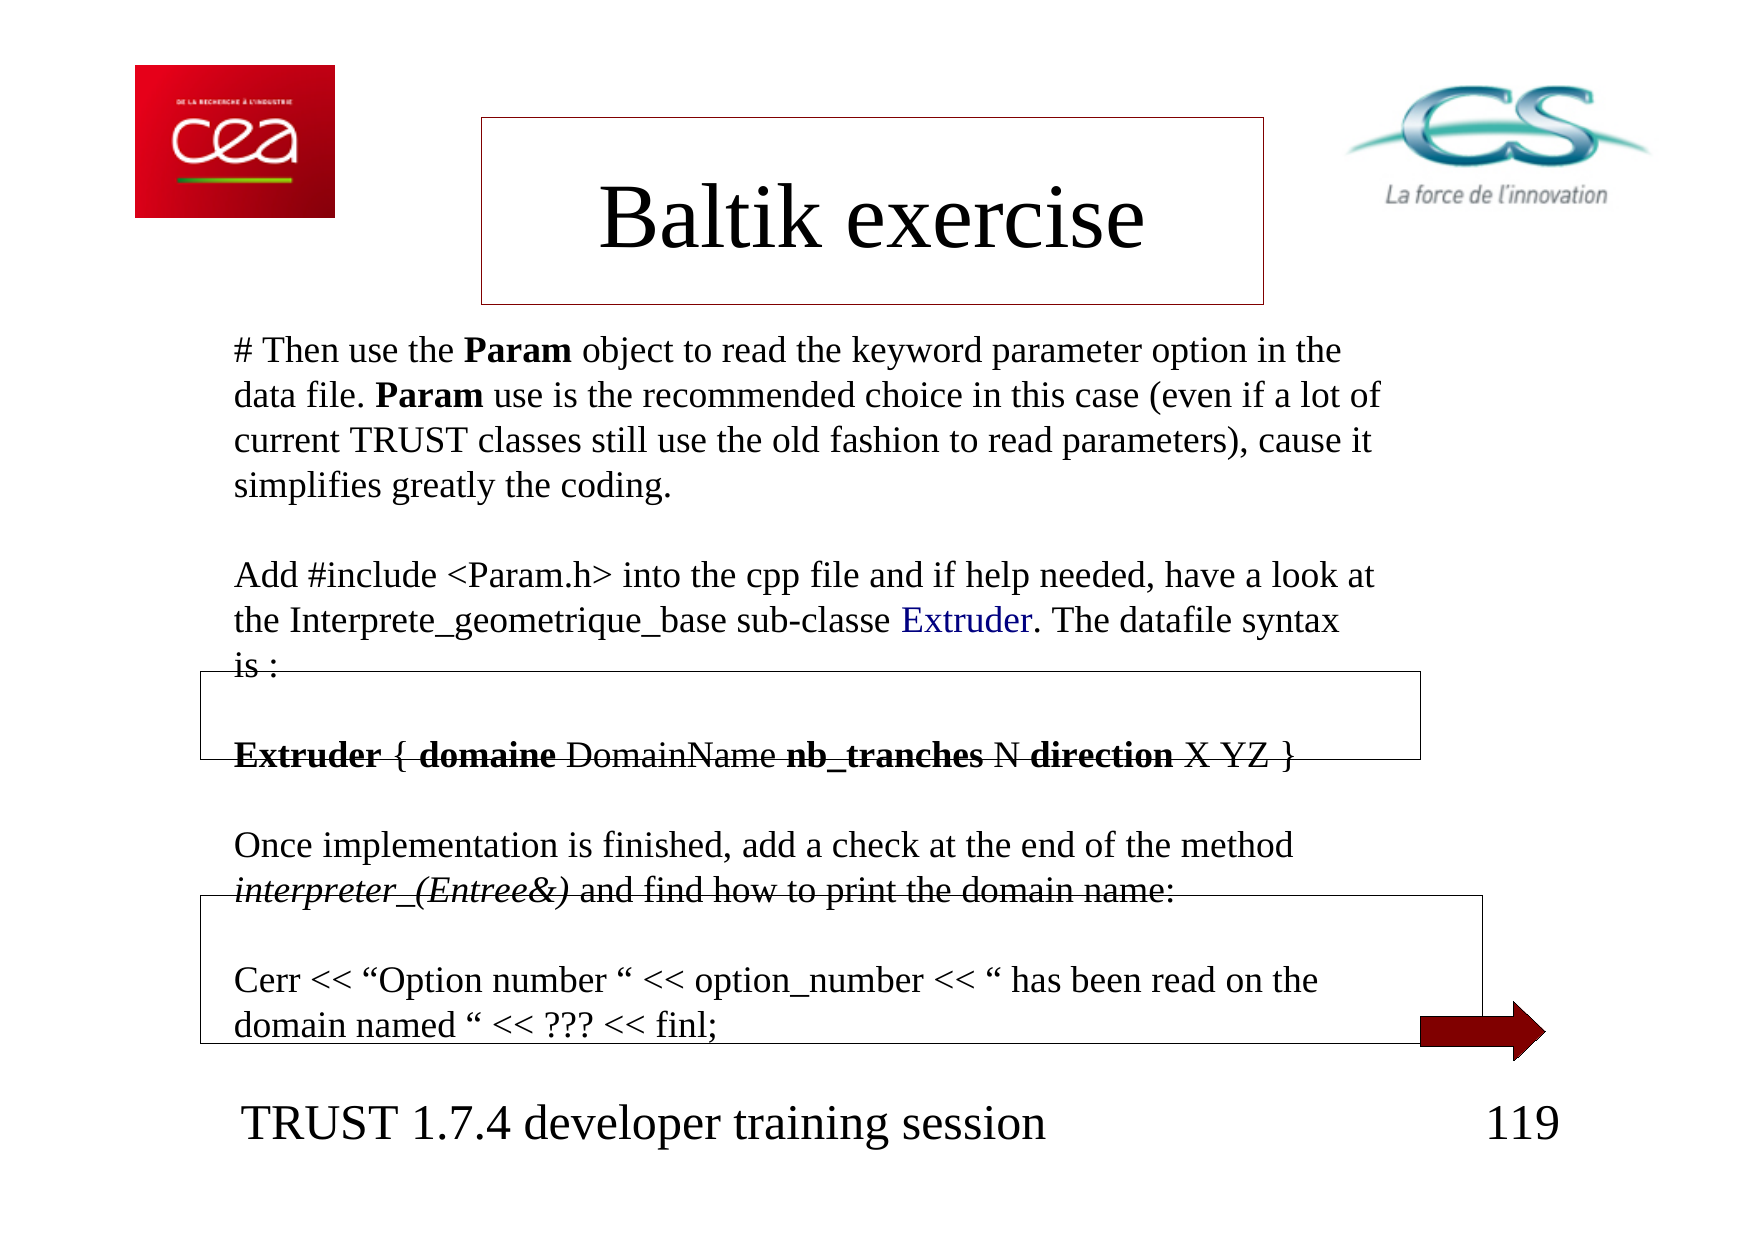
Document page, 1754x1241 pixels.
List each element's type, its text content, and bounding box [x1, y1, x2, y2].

text_box # Then use the Param object to read the keyword parameter option in the data file. Param use is the recommended choice in this case (even if a lot of current TRUST classes still use the old fashion to read parameters), cause it simplifies greatly the coding. Add #include <Param.h> into the cpp file and if help needed, have a look at the Interprete_geometrique_base sub-classe Extruder. The datafile syntax is : Extruder { domaine DomainName nb_tranches N direction X YZ } Once implementation is finished, add a check at the end of the method interpreter_(Entree&) and find how to print the domain name: Cerr << “Option number “ << option_number << “ has been read on the domain named “ << ??? << finl; [219, 760, 1408, 895]
text_box # Then use the Param object to read the keyword parameter option in the data file. Param use is the recommended choice in this case (even if a lot of current TRUST classes still use the old fashion to read parameters), cause it simplifies greatly the coding. Add #include <Param.h> into the cpp file and if help needed, have a look at the Interprete_geometrique_base sub-classe Extruder. The datafile syntax is : Extruder { domaine DomainName nb_tranches N direction X YZ } Once implementation is finished, add a check at the end of the method interpreter_(Entree&) and find how to print the domain name: Cerr << “Option number “ << option_number << “ has been read on the domain named “ << ??? << finl; [219, 672, 1408, 759]
picture [135, 65, 335, 218]
text_box # Then use the Param object to read the keyword parameter option in the data file. Param use is the recommended choice in this case (even if a lot of current TRUST classes still use the old fashion to read parameters), cause it simplifies greatly the coding. Add #include <Param.h> into the cpp file and if help needed, have a look at the Interprete_geometrique_base sub-classe Extruder. The datafile syntax is : Extruder { domaine DomainName nb_tranches N direction X YZ } Once implementation is finished, add a check at the end of the method interpreter_(Entree&) and find how to print the domain name: Cerr << “Option number “ << option_number << “ has been read on the domain named “ << ??? << finl; [219, 316, 1408, 671]
picture [1340, 73, 1662, 218]
text_box # Then use the Param object to read the keyword parameter option in the data file. Param use is the recommended choice in this case (even if a lot of current TRUST classes still use the old fashion to read parameters), cause it simplifies greatly the coding. Add #include <Param.h> into the cpp file and if help needed, have a look at the Interprete_geometrique_base sub-classe Extruder. The datafile syntax is : Extruder { domaine DomainName nb_tranches N direction X YZ } Once implementation is finished, add a check at the end of the method interpreter_(Entree&) and find how to print the domain name: Cerr << “Option number “ << option_number << “ has been read on the domain named “ << ??? << finl; [219, 896, 1408, 1043]
text_box [1420, 1001, 1546, 1061]
title Baltik exercise [481, 117, 1264, 305]
text_box # Then use the Param object to read the keyword parameter option in the data file. Param use is the recommended choice in this case (even if a lot of current TRUST classes still use the old fashion to read parameters), cause it simplifies greatly the coding. Add #include <Param.h> into the cpp file and if help needed, have a look at the Interprete_geometrique_base sub-classe Extruder. The datafile syntax is : Extruder { domaine DomainName nb_tranches N direction X YZ } Once implementation is finished, add a check at the end of the method interpreter_(Entree&) and find how to print the domain name: Cerr << “Option number “ << option_number << “ has been read on the domain named “ << ??? << finl; [219, 1044, 1408, 1143]
